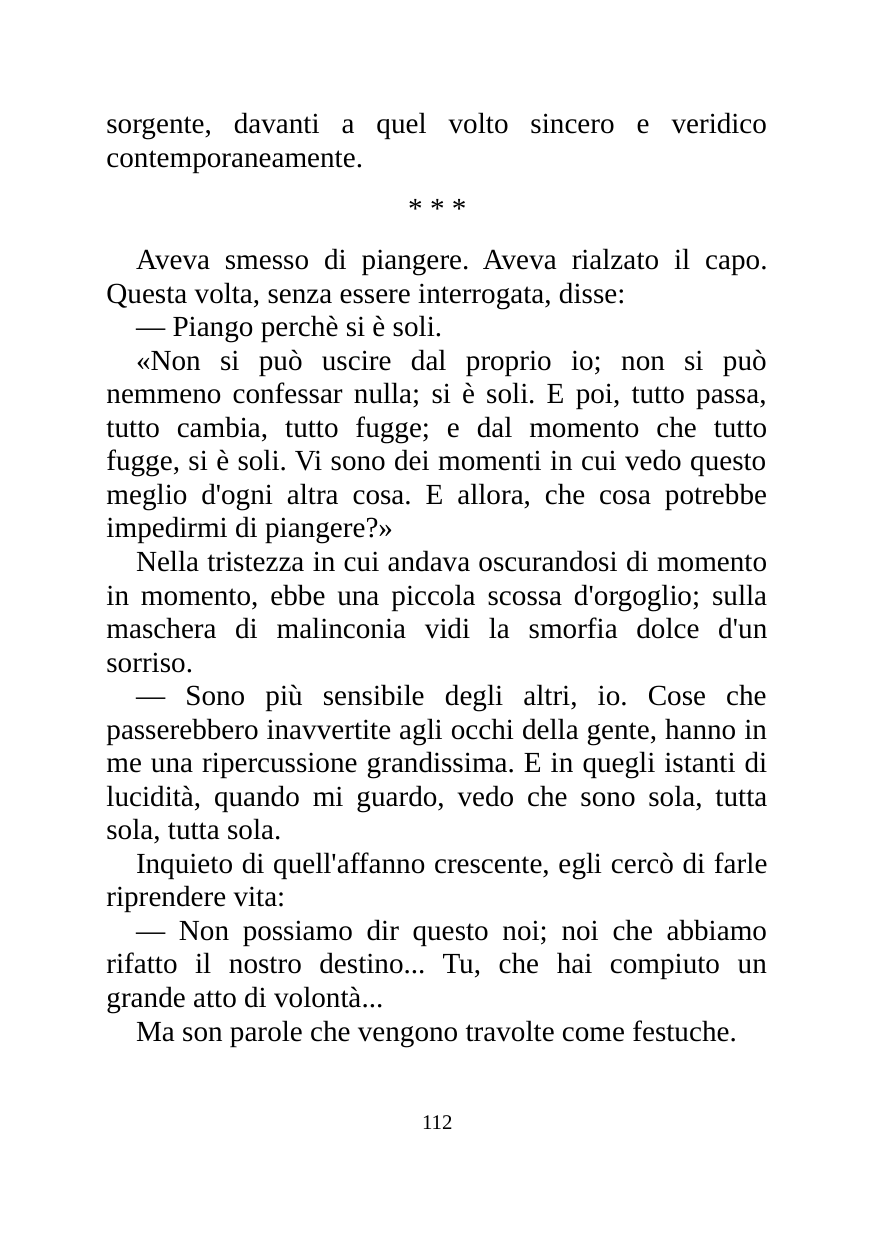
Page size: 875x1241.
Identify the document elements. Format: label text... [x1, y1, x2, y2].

text Ma son parole che vengono travolte come festuche. [106, 1014, 768, 1047]
text — Piango perchè si è soli. [106, 309, 768, 343]
text — Sono più sensibile degli altri, io. Cose che passerebbero inavvertite agli occhi della gente, hanno in me una ripercussione grandissima. E in quegli istanti di lucidità, quando mi guardo, vedo che sono sola, tutta sola, tutta sola. [106, 678, 768, 846]
text Aveva smesso di piangere. Aveva rialzato il capo. Questa volta, senza essere interrogata, disse: [106, 242, 768, 309]
text sorgente, davanti a quel volto sincero e veridico contemporaneamente. [106, 106, 768, 173]
text «Non si può uscire dal proprio io; non si può nemmeno confessar nulla; si è soli. E poi, tutto passa, tutto cambia, tutto fugge; e dal momento che tutto fugge, si è soli. Vi sono dei momenti in cui vedo questo meglio d'ogni altra cosa. E allora, che cosa potrebbe impedirmi di piangere?» [106, 343, 768, 544]
text * * * [106, 191, 768, 224]
text Inquieto di quell'affanno crescente, egli cercò di farle riprendere vita: [106, 846, 768, 913]
text Nella tristezza in cui andava oscurandosi di momento in momento, ebbe una piccola scossa d'orgoglio; sulla maschera di malinconia vidi la smorfia dolce d'un sorriso. [106, 544, 768, 678]
text — Non possiamo dir questo noi; noi che abbiamo rifatto il nostro destino... Tu, che hai compiuto un grande atto di volontà... [106, 913, 768, 1014]
